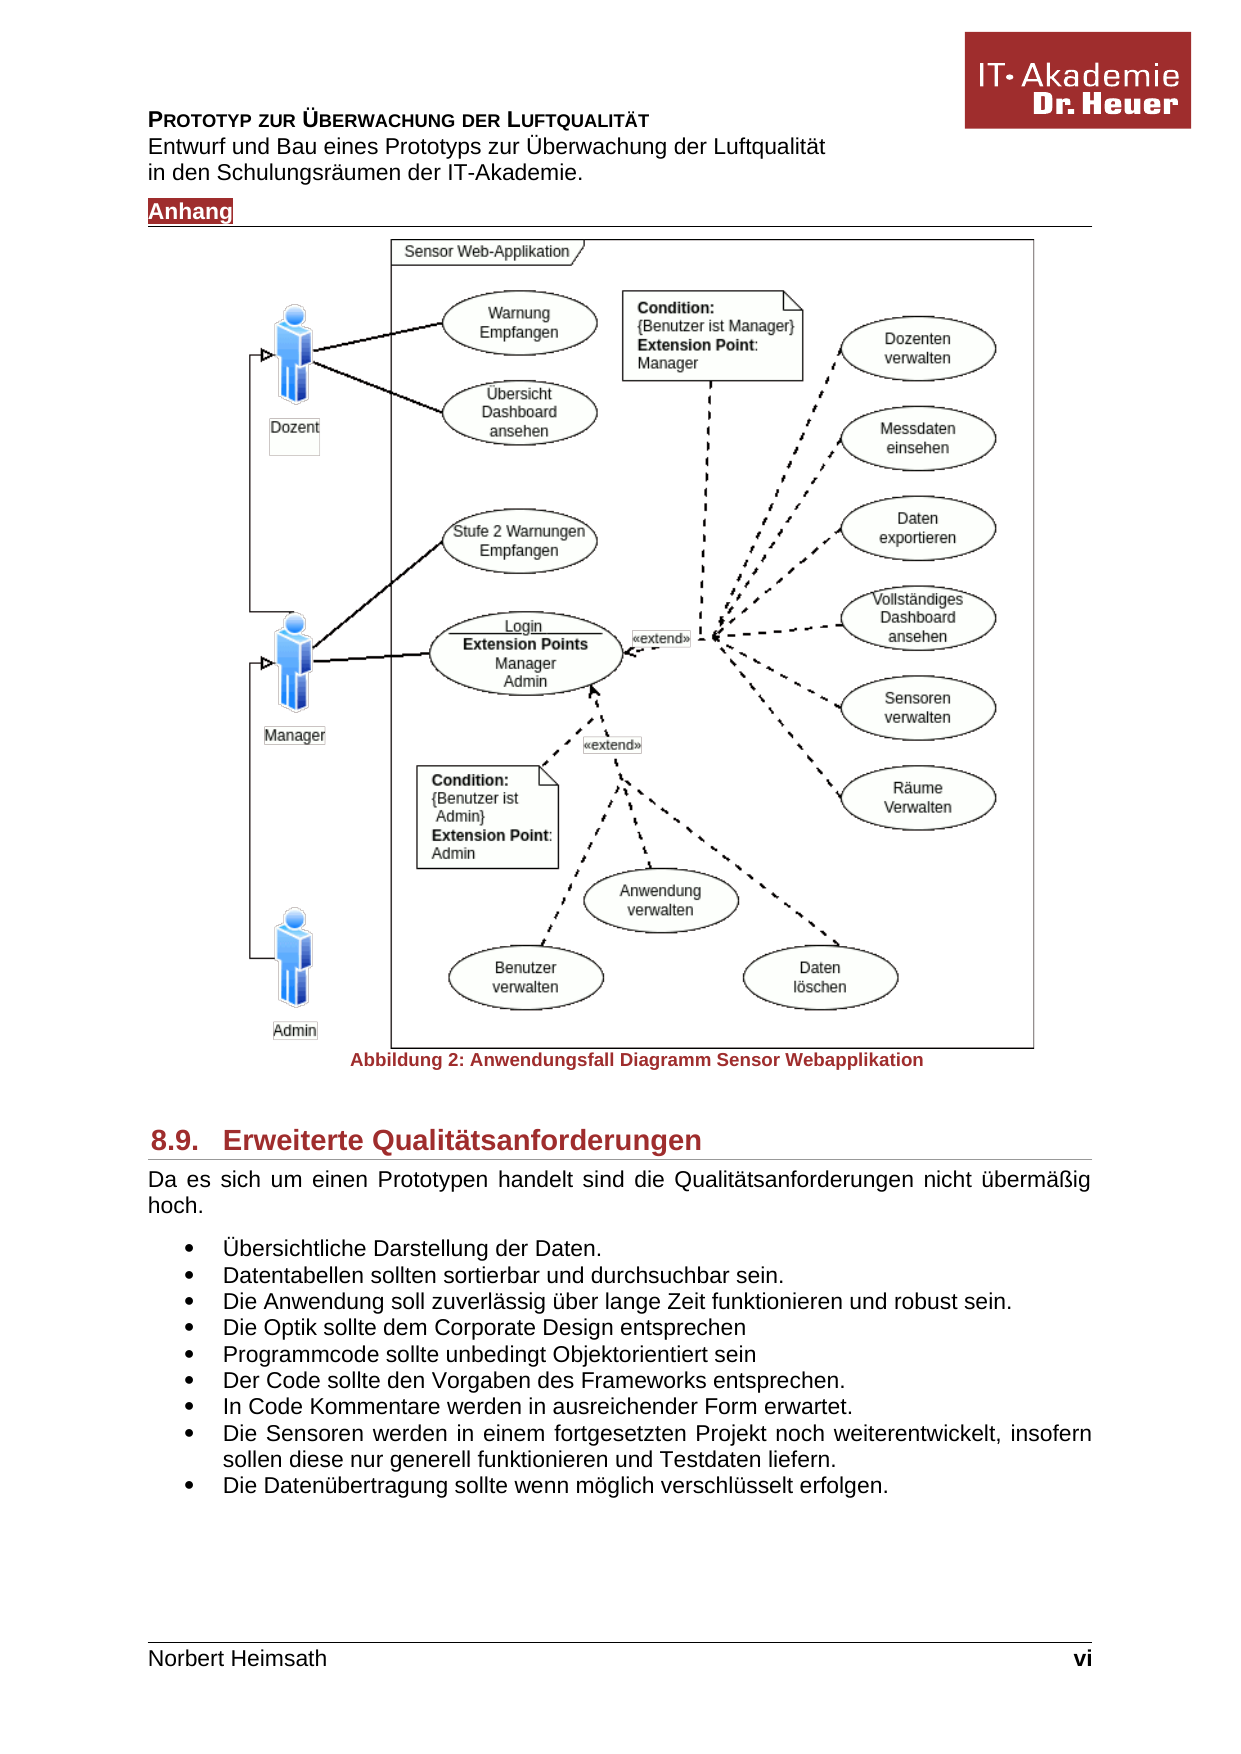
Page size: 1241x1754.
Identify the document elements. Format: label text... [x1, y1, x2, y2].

list Programmcode sollte unbedingt Objektorientiert sein [185, 1341, 1092, 1367]
list Die Sensoren werden in einem fortgesetzten Projekt noch weiterentwickelt, insofern sollen diese nur generell funktionieren und Testdaten liefern. [185, 1420, 1092, 1472]
subtitle Erweiterte Qualitätsanforderungen [148, 1120, 1092, 1159]
list Die Datenübertragung sollte wenn möglich verschlüsselt erfolgen. [185, 1472, 1092, 1499]
text Abbildung 2: Anwendungsfall Diagramm Sensor Webapplikation [240, 1049, 1034, 1070]
list Der Code sollte den Vorgaben des Frameworks entsprechen. [185, 1367, 1092, 1393]
picture [240, 239, 1035, 1049]
list In Code Kommentare werden in ausreichender Form erwartet. [185, 1393, 1092, 1420]
list Die Optik sollte dem Corporate Design entsprechen [185, 1314, 1092, 1341]
list Übersichtliche Darstellung der Daten. [185, 1235, 1092, 1262]
list Die Anwendung soll zuverlässig über lange Zeit funktionieren und robust sein. [185, 1288, 1092, 1314]
text Da es sich um einen Prototypen handelt sind die Qualitätsanforderungen nicht übermäßig hoch. [148, 1166, 1092, 1218]
list Datentabellen sollten sortierbar und durchsuchbar sein. [185, 1262, 1092, 1288]
